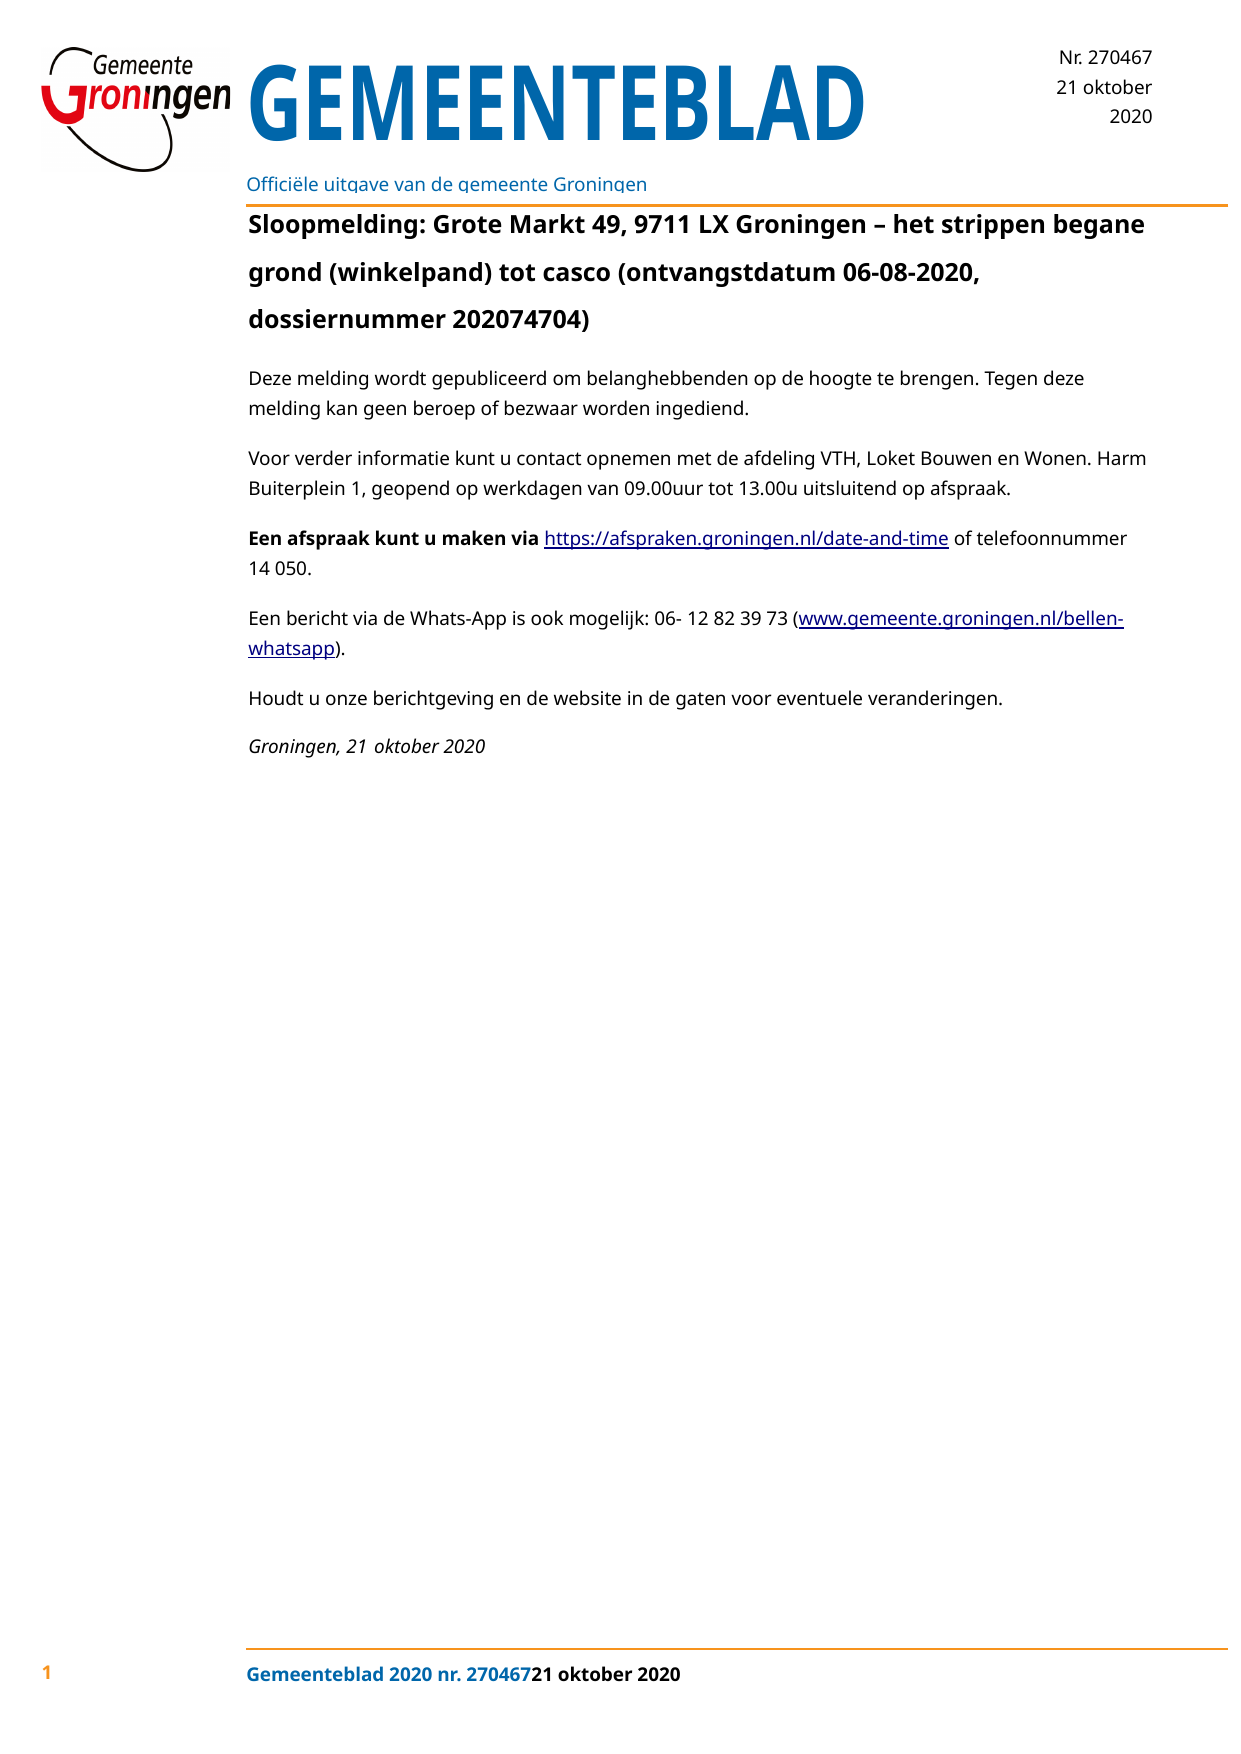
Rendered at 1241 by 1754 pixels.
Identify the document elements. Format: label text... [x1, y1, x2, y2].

text Deze melding wordt gepubliceerd om belanghebbenden op de hoogte te brengen. Tegen deze melding kan geen beroep of bezwaar worden ingediend. [248, 366, 1152, 421]
text Voor verder informatie kunt u contact opnemen met de afdeling VTH, Loket Bouwen en Wonen. Harm Buiterplein 1, geopend op werkdagen van 09.00uur tot 13.00u uitsluitend op afspraak. [248, 446, 1152, 501]
text Een afspraak kunt u maken via https://afspraken.groningen.nl/date-and-time of telefoonnummer 14 050. [248, 526, 1152, 581]
text Groningen, 21 oktober 2020 [248, 733, 1152, 759]
text Houdt u onze berichtgeving en de website in de gaten voor eventuele veranderingen. [248, 686, 1152, 711]
picture [41, 47, 231, 172]
text Een bericht via de Whats-App is ook mogelijk: 06- 12 82 39 73 (www.gemeente.groningen.nl/bellen-whatsapp). [248, 606, 1152, 661]
text Sloopmelding: Grote Markt 49, 9711 LX Groningen – het strippen begane grond (winkelpand) tot casco (ontvangstdatum 06-08-2020, dossiernummer 202074704) [248, 207, 1152, 336]
